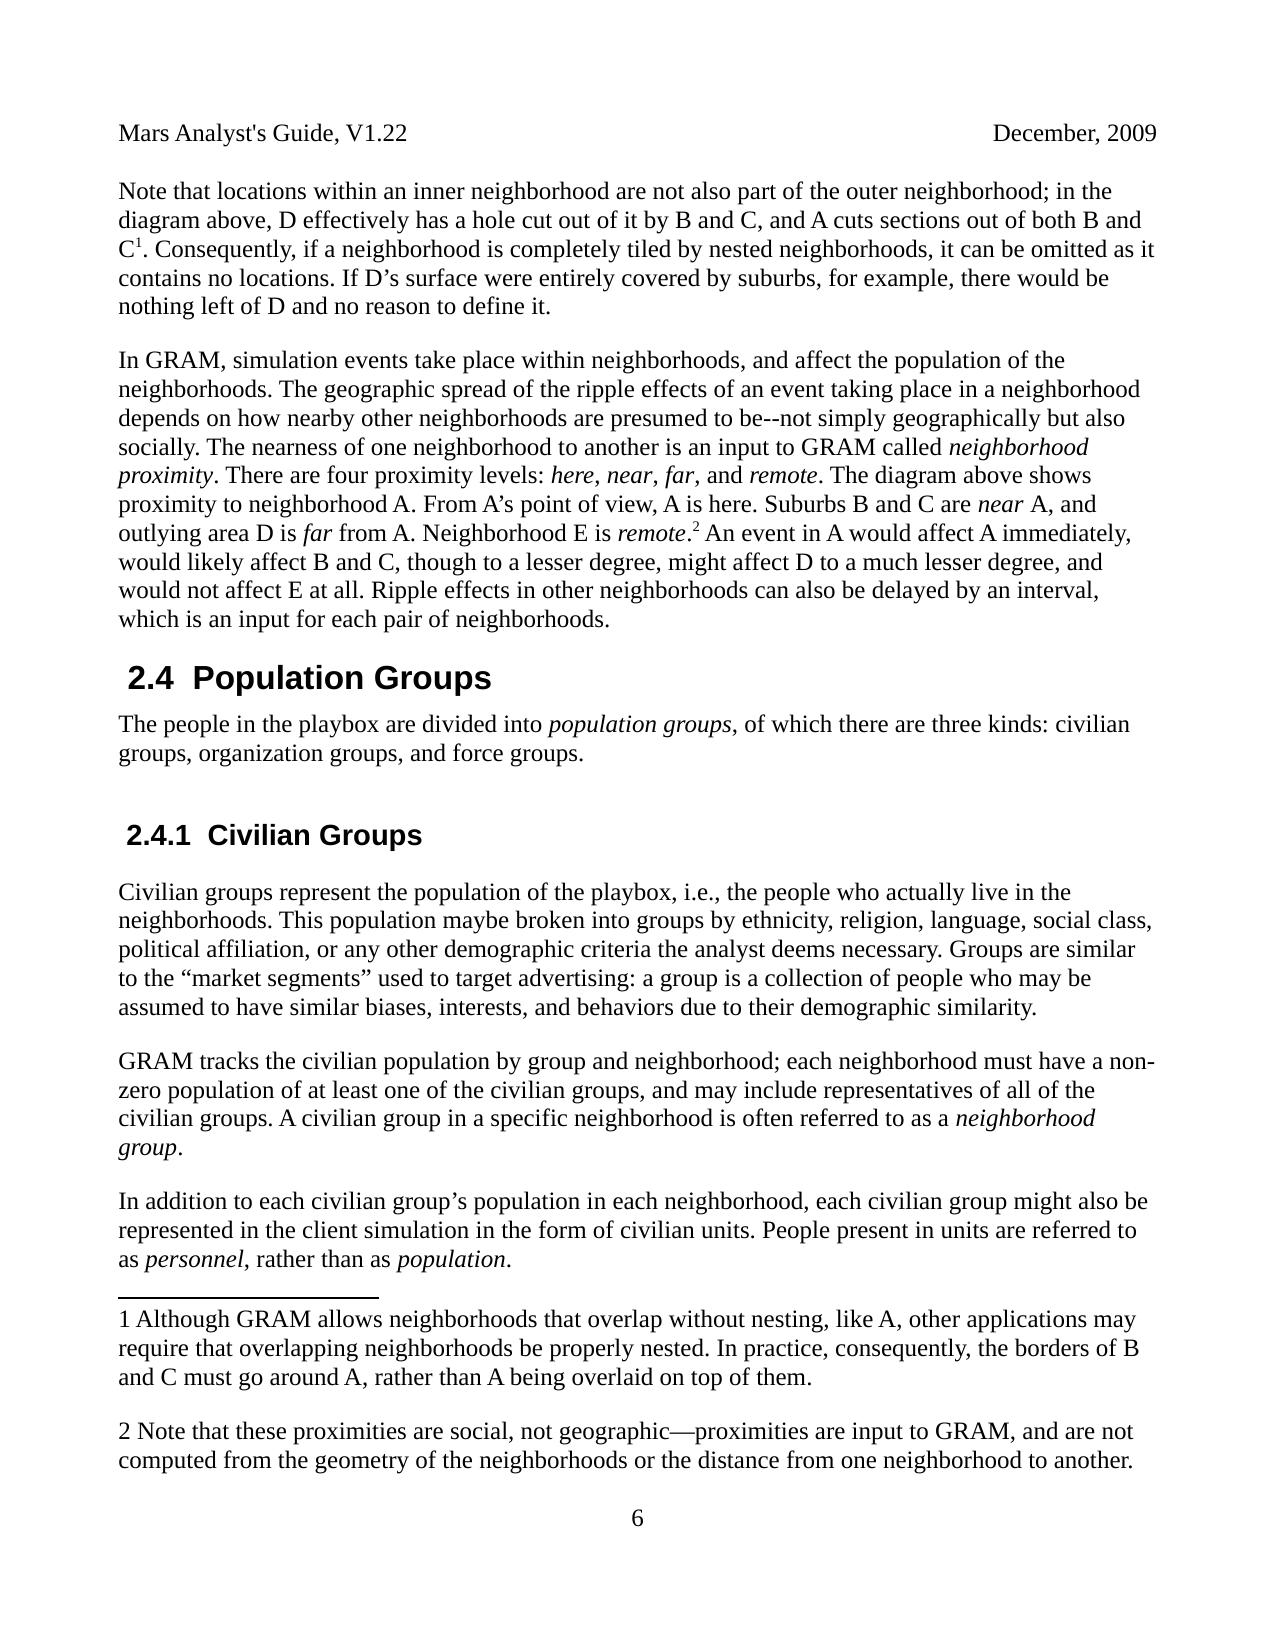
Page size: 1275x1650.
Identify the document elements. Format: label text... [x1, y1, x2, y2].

text Although GRAM allows neighborhoods that overlap without nesting, like A, other applications may require that overlapping neighborhoods be properly nested. In practice, consequently, the borders of B and C must go around A, rather than A being overlaid on top of them. [118, 1304, 1157, 1391]
text The people in the playbox are divided into population groups, of which there are three kinds: civilian groups, organization groups, and force groups. [118, 709, 1157, 767]
text GRAM tracks the civilian population by group and neighborhood; each neighborhood must have a non-zero population of at least one of the civilian groups, and may include representatives of all of the civilian groups. A civilian group in a specific neighborhood is often referred to as a neighborhood group. [118, 1046, 1157, 1161]
text Note that locations within an inner neighborhood are not also part of the outer neighborhood; in the diagram above, D effectively has a hole cut out of it by B and C, and A cuts sections out of both B and C. Consequently, if a neighborhood is completely tiled by nested neighborhoods, it can be omitted as it contains no locations. If D’s surface were entirely covered by suburbs, for example, there would be nothing left of D and no reason to define it. [118, 176, 1157, 320]
text In addition to each civilian group’s population in each neighborhood, each civilian group might also be represented in the client simulation in the form of civilian units. People present in units are referred to as personnel, rather than as population. [118, 1186, 1157, 1273]
text In GRAM, simulation events take place within neighborhoods, and affect the population of the neighborhoods. The geographic spread of the ripple effects of an event taking place in a neighborhood depends on how nearby other neighborhoods are presumed to be--not simply geographically but also socially. The nearness of one neighborhood to another is an input to GRAM called neighborhood proximity. There are four proximity levels: here, near, far, and remote. The diagram above shows proximity to neighborhood A. From A’s point of view, A is here. Suburbs B and C are near A, and outlying area D is far from A. Neighborhood E is remote. An event in A would affect A immediately, would likely affect B and C, though to a lesser degree, might affect D to a much lesser degree, and would not affect E at all. Ripple effects in other neighborhoods can also be delayed by an interval, which is an input for each pair of neighborhoods. [118, 346, 1157, 633]
text Note that these proximities are social, not geographic—proximities are input to GRAM, and are not computed from the geometry of the neighborhoods or the distance from one neighborhood to another. [118, 1416, 1157, 1474]
subtitle Population Groups [118, 658, 1157, 697]
subtitle Civilian Groups [118, 818, 1157, 851]
text Civilian groups represent the population of the playbox, i.e., the people who actually live in the neighborhoods. This population maybe broken into groups by ethnicity, religion, language, social class, political affiliation, or any other demographic criteria the analyst deems necessary. Groups are similar to the “market segments” used to target advertising: a group is a collection of people who may be assumed to have similar biases, interests, and behaviors due to their demographic similarity. [118, 877, 1157, 1020]
